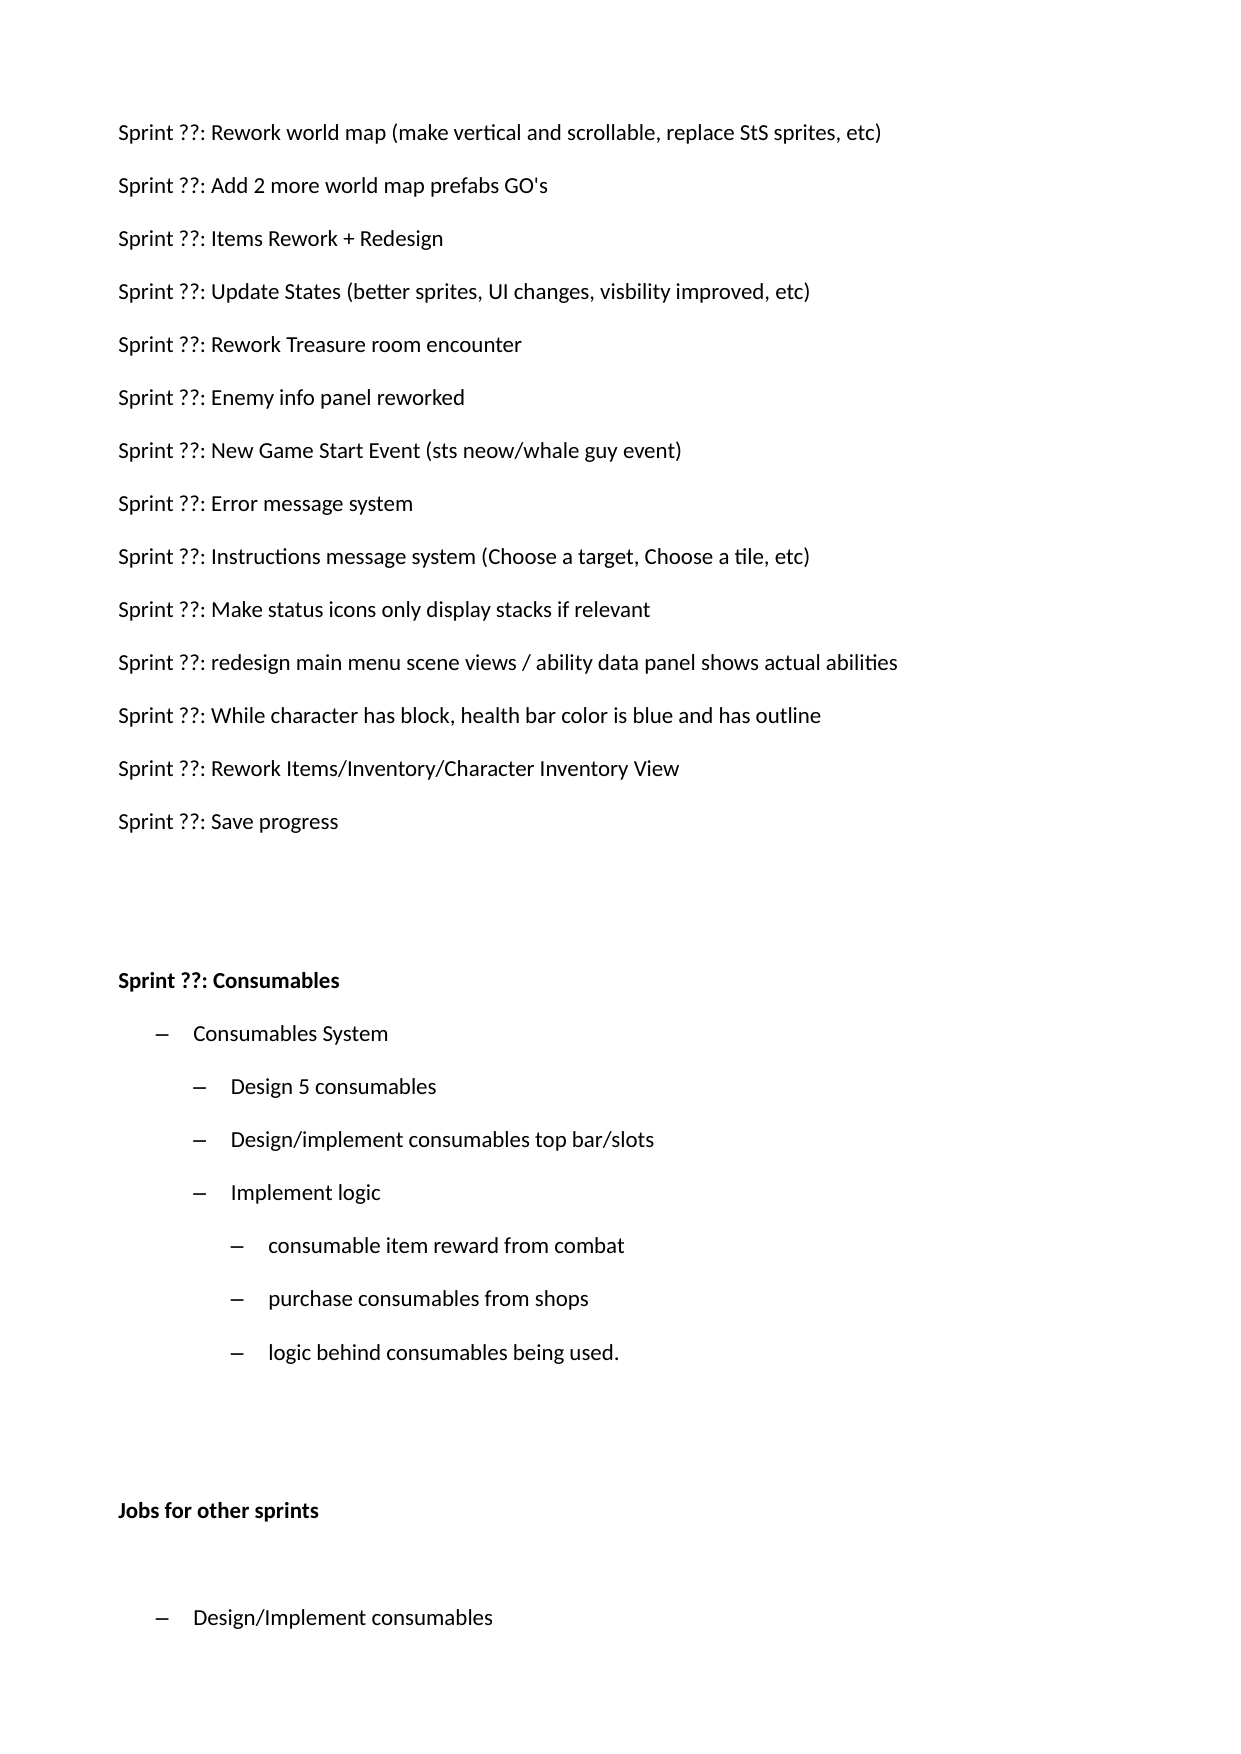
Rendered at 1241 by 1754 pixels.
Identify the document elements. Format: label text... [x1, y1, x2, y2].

text Sprint ??: Enemy info panel reworked [118, 383, 1122, 411]
list Consumables System [156, 1019, 1122, 1047]
text Sprint ??: New Game Start Event (sts neow/whale guy event) [118, 436, 1122, 464]
text Sprint ??: redesign main menu scene views / ability data panel shows actual abilities [118, 648, 1122, 676]
list Design/Implement consumables [156, 1603, 1122, 1631]
text Sprint ??: Rework Treasure room encounter [118, 330, 1122, 358]
text Jobs for other sprints [118, 1497, 1122, 1525]
text Sprint ??: Consumables [118, 966, 1122, 994]
text Sprint ??: Update States (better sprites, UI changes, visbility improved, etc) [118, 277, 1122, 305]
text Sprint ??: Error message system [118, 489, 1122, 517]
text Sprint ??: Instructions message system (Choose a target, Choose a tile, etc) [118, 542, 1122, 570]
text Sprint ??: Make status icons only display stacks if relevant [118, 595, 1122, 623]
text Sprint ??: Items Rework + Redesign [118, 224, 1122, 252]
list Design 5 consumables [193, 1072, 1122, 1101]
list purchase consumables from shops [231, 1284, 1122, 1313]
list logic behind consumables being used. [231, 1338, 1122, 1366]
text Sprint ??: While character has block, health bar color is blue and has outline [118, 701, 1122, 729]
text Sprint ??: Rework world map (make vertical and scrollable, replace StS sprites, etc) [118, 118, 1122, 146]
list Design/implement consumables top bar/slots [193, 1126, 1122, 1153]
list Implement logic [193, 1178, 1122, 1207]
text Sprint ??: Add 2 more world map prefabs GO's [118, 171, 1122, 199]
text Sprint ??: Rework Items/Inventory/Character Inventory View [118, 754, 1122, 782]
text Sprint ??: Save progress [118, 807, 1122, 835]
list consumable item reward from combat [231, 1232, 1122, 1259]
